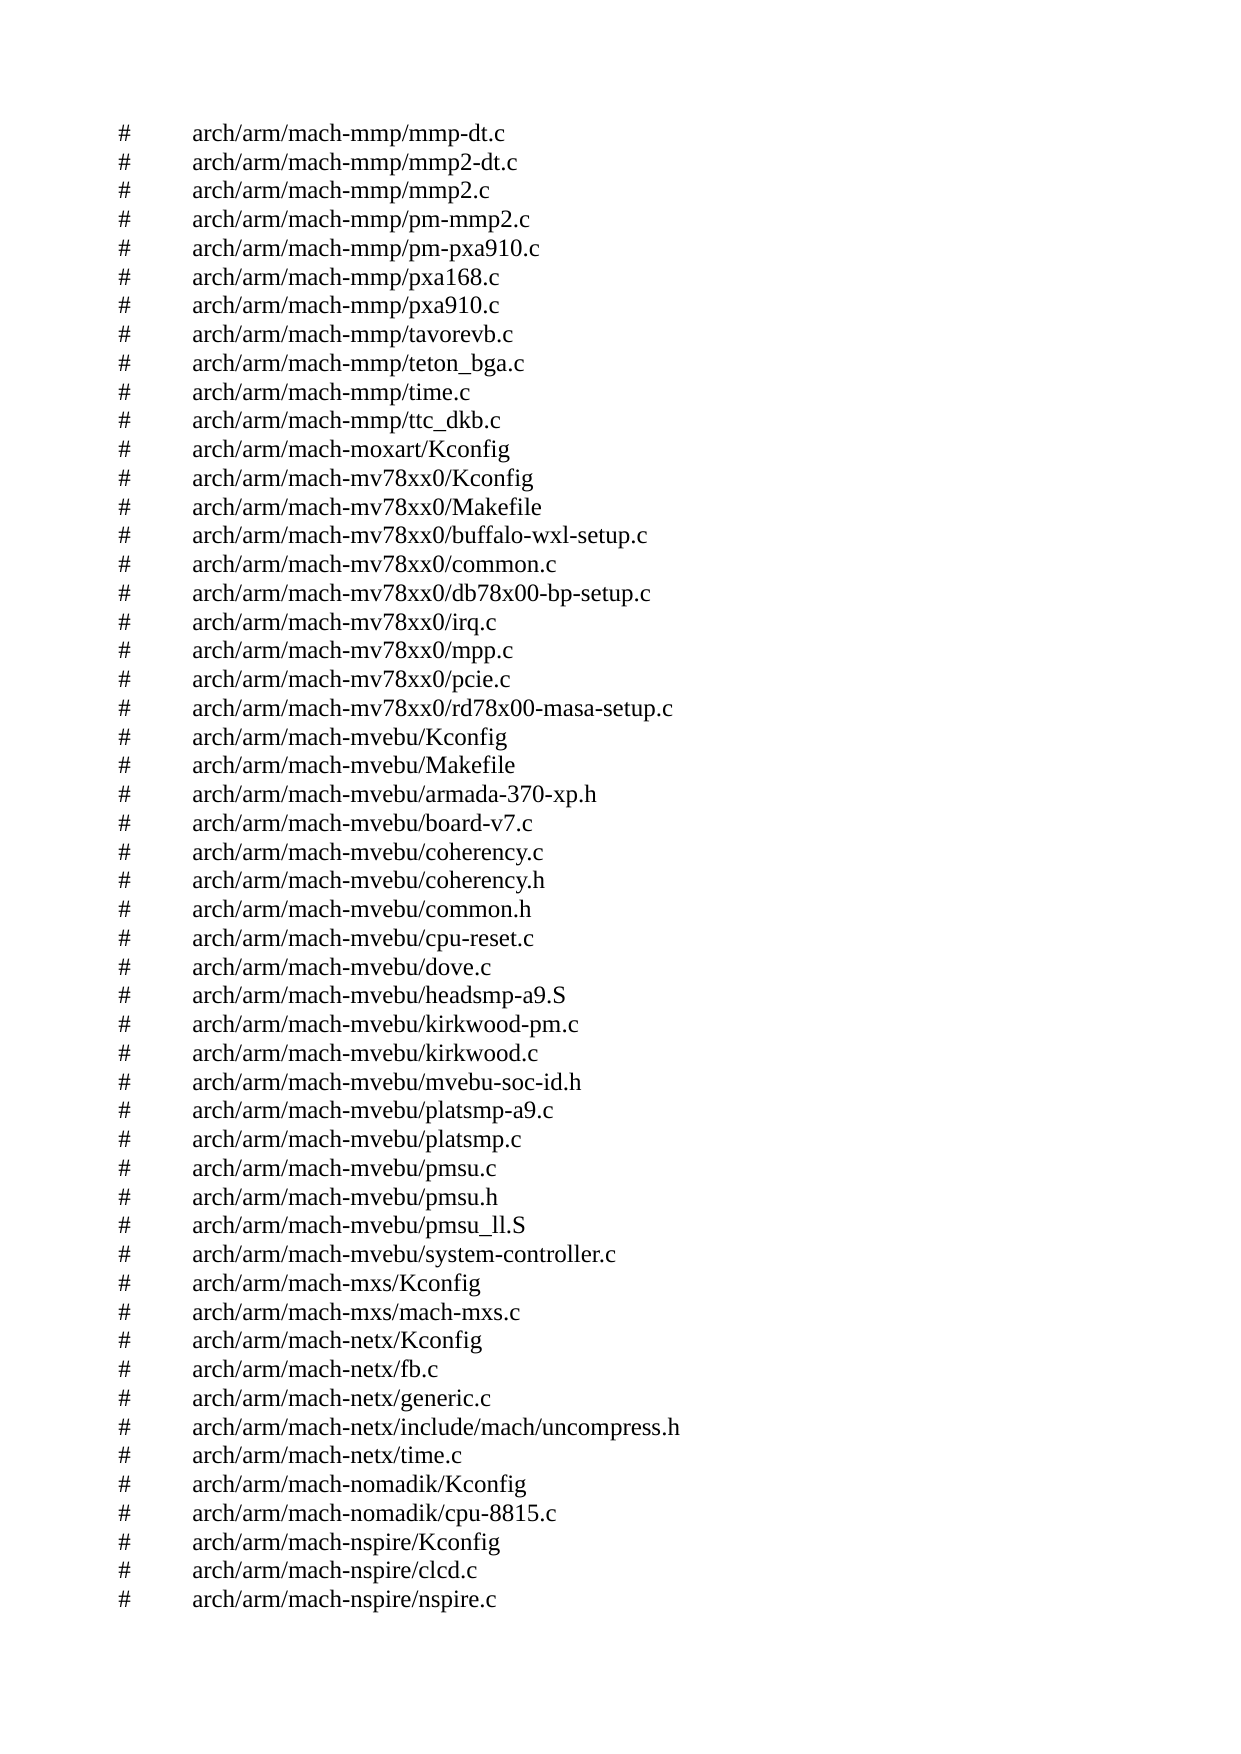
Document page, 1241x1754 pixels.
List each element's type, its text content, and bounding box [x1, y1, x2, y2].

text # arch/arm/mach-nspire/Kconfig [118, 1527, 1122, 1556]
text # arch/arm/mach-mmp/mmp2.c [118, 176, 1122, 204]
text # arch/arm/mach-mxs/Kconfig [118, 1268, 1122, 1297]
text # arch/arm/mach-mvebu/mvebu-soc-id.h [118, 1067, 1122, 1096]
text # arch/arm/mach-mvebu/headsmp-a9.S [118, 981, 1122, 1009]
text # arch/arm/mach-mmp/ttc_dkb.c [118, 406, 1122, 434]
text # arch/arm/mach-netx/time.c [118, 1441, 1122, 1469]
text # arch/arm/mach-mv78xx0/mpp.c [118, 636, 1122, 664]
text # arch/arm/mach-mvebu/cpu-reset.c [118, 923, 1122, 952]
text # arch/arm/mach-mvebu/Makefile [118, 751, 1122, 779]
text # arch/arm/mach-mmp/mmp2-dt.c [118, 147, 1122, 176]
text # arch/arm/mach-mmp/pm-mmp2.c [118, 204, 1122, 233]
text # arch/arm/mach-mmp/pm-pxa910.c [118, 233, 1122, 262]
text # arch/arm/mach-netx/generic.c [118, 1383, 1122, 1412]
text # arch/arm/mach-mxs/mach-mxs.c [118, 1297, 1122, 1326]
text # arch/arm/mach-mv78xx0/rd78x00-masa-setup.c [118, 693, 1122, 722]
text # arch/arm/mach-netx/Kconfig [118, 1326, 1122, 1354]
text # arch/arm/mach-nomadik/Kconfig [118, 1469, 1122, 1498]
text # arch/arm/mach-mvebu/pmsu_ll.S [118, 1211, 1122, 1239]
text # arch/arm/mach-mv78xx0/irq.c [118, 607, 1122, 636]
text # arch/arm/mach-mmp/time.c [118, 377, 1122, 406]
text # arch/arm/mach-mvebu/platsmp-a9.c [118, 1096, 1122, 1124]
text # arch/arm/mach-mvebu/platsmp.c [118, 1124, 1122, 1153]
text # arch/arm/mach-mmp/tavorevb.c [118, 319, 1122, 348]
text # arch/arm/mach-mmp/mmp-dt.c [118, 118, 1122, 147]
text # arch/arm/mach-netx/include/mach/uncompress.h [118, 1412, 1122, 1441]
text # arch/arm/mach-mv78xx0/common.c [118, 549, 1122, 578]
text # arch/arm/mach-mv78xx0/Kconfig [118, 463, 1122, 492]
text # arch/arm/mach-mvebu/board-v7.c [118, 808, 1122, 837]
text # arch/arm/mach-mvebu/kirkwood-pm.c [118, 1009, 1122, 1038]
text # arch/arm/mach-mv78xx0/Makefile [118, 492, 1122, 521]
text # arch/arm/mach-mvebu/common.h [118, 894, 1122, 923]
text # arch/arm/mach-netx/fb.c [118, 1354, 1122, 1383]
text # arch/arm/mach-mmp/pxa168.c [118, 262, 1122, 291]
text # arch/arm/mach-mvebu/dove.c [118, 952, 1122, 981]
text # arch/arm/mach-mv78xx0/buffalo-wxl-setup.c [118, 521, 1122, 549]
text # arch/arm/mach-mvebu/Kconfig [118, 722, 1122, 751]
text # arch/arm/mach-mvebu/pmsu.c [118, 1153, 1122, 1182]
text # arch/arm/mach-mmp/teton_bga.c [118, 348, 1122, 377]
text # arch/arm/mach-mvebu/pmsu.h [118, 1182, 1122, 1211]
text # arch/arm/mach-nspire/clcd.c [118, 1556, 1122, 1584]
text # arch/arm/mach-mvebu/kirkwood.c [118, 1038, 1122, 1067]
text # arch/arm/mach-mv78xx0/pcie.c [118, 664, 1122, 693]
text # arch/arm/mach-mvebu/coherency.h [118, 866, 1122, 894]
text # arch/arm/mach-nspire/nspire.c [118, 1584, 1122, 1613]
text # arch/arm/mach-mv78xx0/db78x00-bp-setup.c [118, 578, 1122, 607]
text # arch/arm/mach-mvebu/coherency.c [118, 837, 1122, 866]
text # arch/arm/mach-nomadik/cpu-8815.c [118, 1498, 1122, 1527]
text # arch/arm/mach-mmp/pxa910.c [118, 291, 1122, 319]
text # arch/arm/mach-moxart/Kconfig [118, 434, 1122, 463]
text # arch/arm/mach-mvebu/armada-370-xp.h [118, 779, 1122, 808]
text # arch/arm/mach-mvebu/system-controller.c [118, 1239, 1122, 1268]
